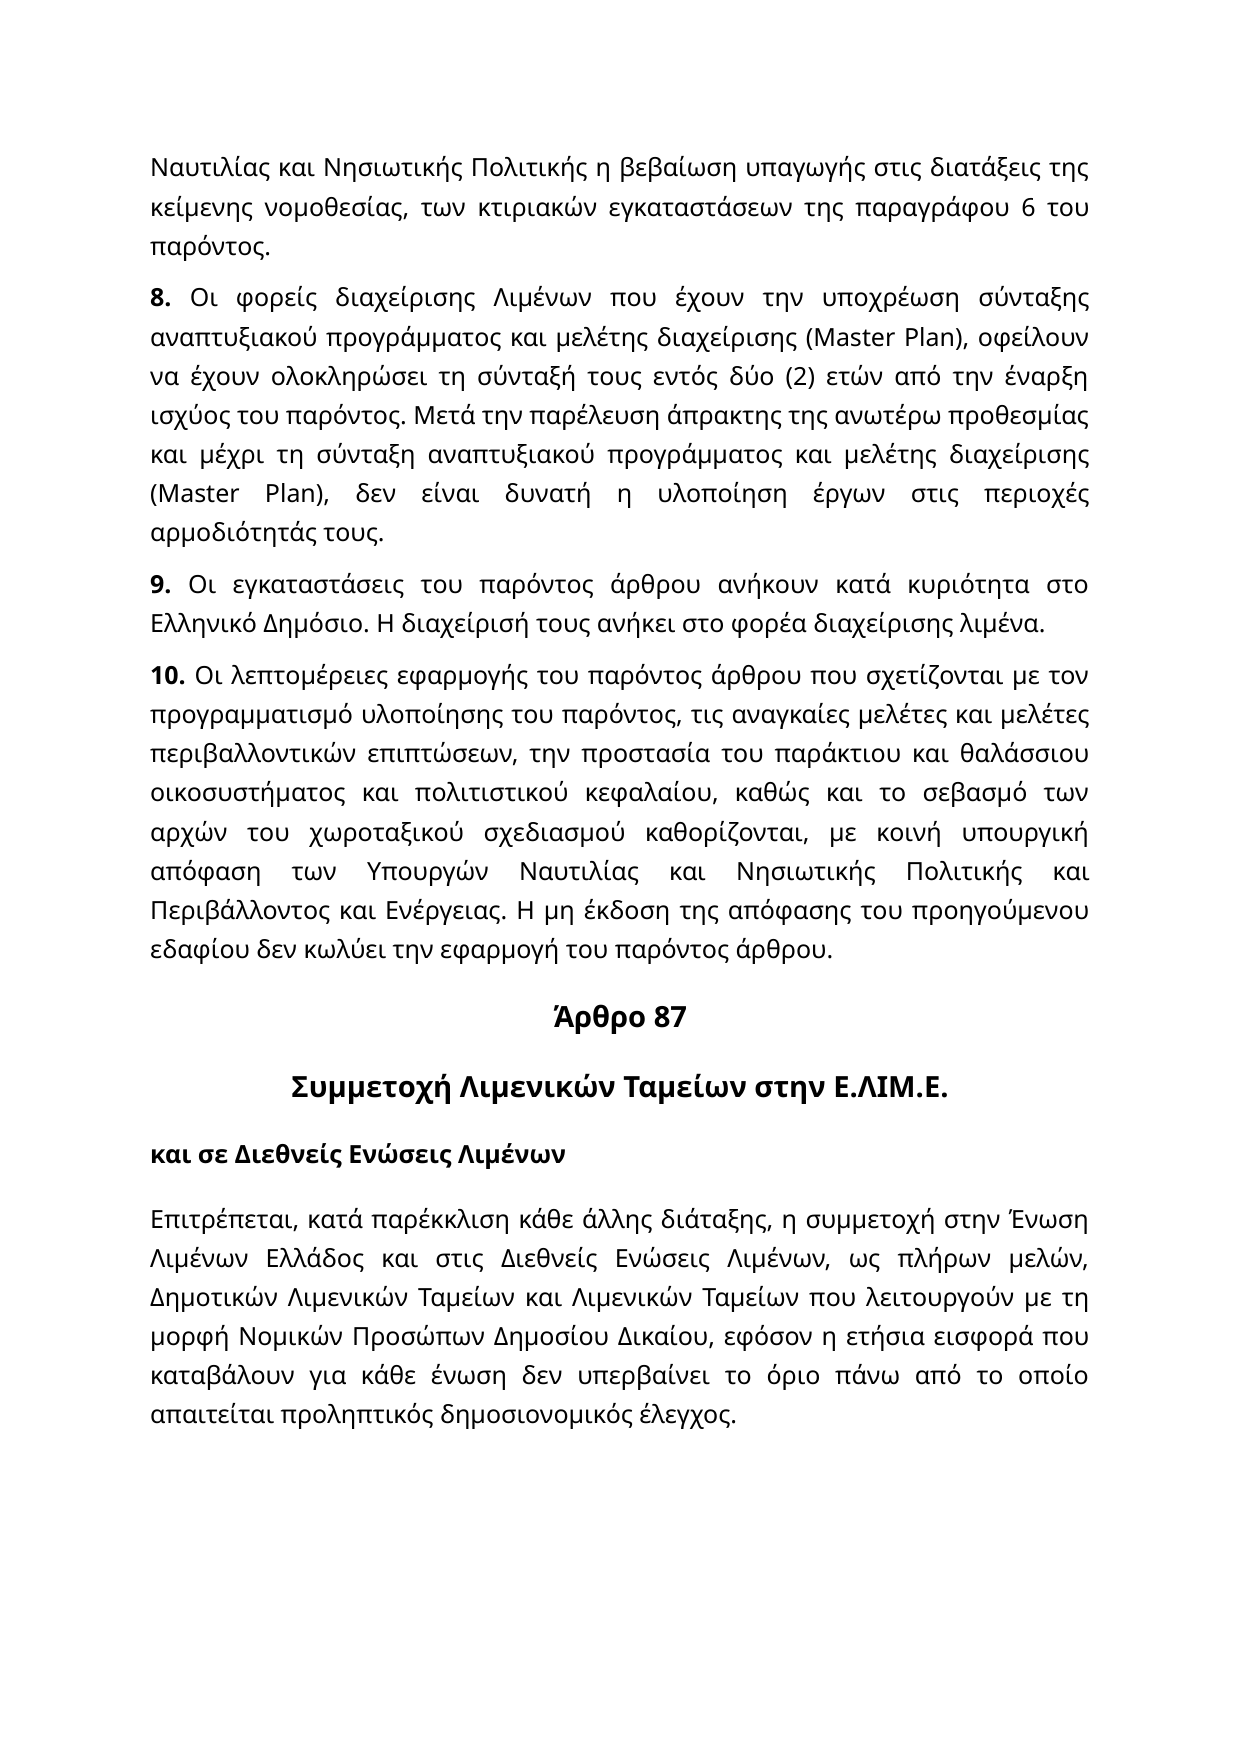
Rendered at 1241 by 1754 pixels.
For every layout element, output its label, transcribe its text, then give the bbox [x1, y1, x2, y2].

text 10. Οι λεπτομέρειες εφαρμογής του παρόντος άρθρου που σχετίζονται με τον προγραμματισμό υλοποίησης του παρόντος, τις αναγκαίες μελέτες και μελέτες περιβαλλοντικών επιπτώσεων, την προστασία του παράκτιου και θαλάσσιου οικοσυστήματος και πολιτιστικού κεφαλαίου, καθώς και το σεβασμό των αρχών του χωροταξικού σχεδιασμού καθορίζονται, με κοινή υπουργική απόφαση των Υπουργών Ναυτιλίας και Νησιωτικής Πολιτικής και Περιβάλλοντος και Ενέργειας. Η μη έκδοση της απόφασης του προηγούμενου εδαφίου δεν κωλύει την εφαρμογή του παρόντος άρθρου. [150, 657, 1090, 966]
subtitle Άρθρο 87 [150, 996, 1090, 1036]
text Ναυτιλίας και Νησιωτικής Πολιτικής η βεβαίωση υπαγωγής στις διατάξεις της κείμενης νομοθεσίας, των κτιριακών εγκαταστάσεων της παραγράφου 6 του παρόντος. [150, 150, 1090, 262]
text και σε Διεθνείς Ενώσεις Λιμένων [150, 1137, 1090, 1171]
subtitle Συμμετοχή Λιμενικών Ταμείων στην Ε.ΛΙΜ.Ε. [150, 1066, 1090, 1106]
text 9. Οι εγκαταστάσεις του παρόντος άρθρου ανήκουν κατά κυριότητα στο Ελληνικό Δημόσιο. Η διαχείρισή τους ανήκει στο φορέα διαχείρισης λιμένα. [150, 567, 1090, 640]
text 8. Οι φορείς διαχείρισης Λιμένων που έχουν την υποχρέωση σύνταξης αναπτυξιακού προγράμματος και μελέτης διαχείρισης (Master Plan), οφείλουν να έχουν ολοκληρώσει τη σύνταξή τους εντός δύο (2) ετών από την έναρξη ισχύος του παρόντος. Μετά την παρέλευση άπρακτης της ανωτέρω προθεσμίας και μέχρι τη σύνταξη αναπτυξιακού προγράμματος και μελέτης διαχείρισης (Master Plan), δεν είναι δυνατή η υλοποίηση έργων στις περιοχές αρμοδιότητάς τους. [150, 280, 1090, 549]
text Επιτρέπεται, κατά παρέκκλιση κάθε άλλης διάταξης, η συμμετοχή στην Ένωση Λιμένων Ελλάδος και στις Διεθνείς Ενώσεις Λιμένων, ως πλήρων μελών, Δημοτικών Λιμενικών Ταμείων και Λιμενικών Ταμείων που λειτουργούν με τη μορφή Νομικών Προσώπων Δημοσίου Δικαίου, εφόσον η ετήσια εισφορά που καταβάλουν για κάθε ένωση δεν υπερβαίνει το όριο πάνω από το οποίο απαιτείται προληπτικός δημοσιονομικός έλεγχος. [150, 1201, 1090, 1431]
